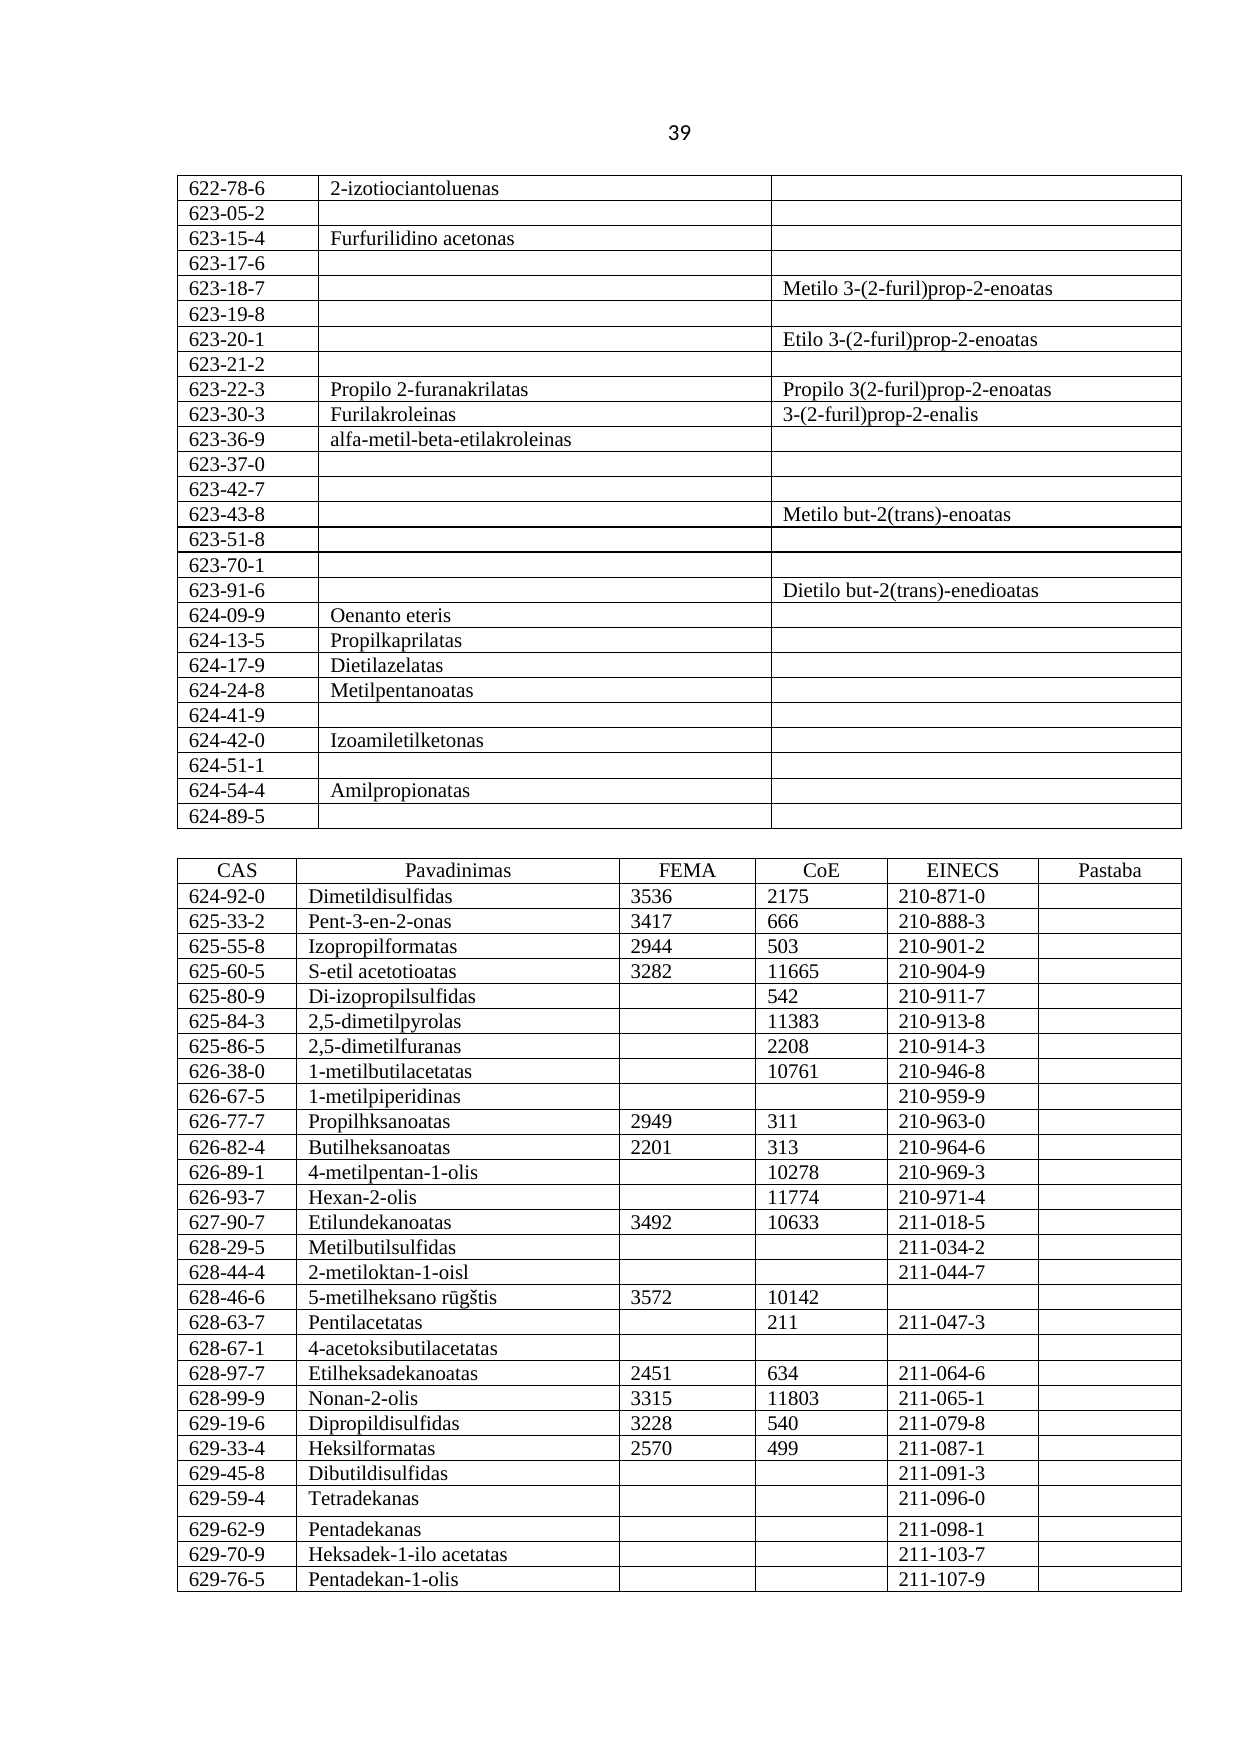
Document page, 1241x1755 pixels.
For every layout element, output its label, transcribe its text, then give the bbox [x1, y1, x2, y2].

table_cell [772, 728, 1181, 752]
table_cell [319, 502, 771, 526]
table_cell 210-959-9 [888, 1084, 1038, 1108]
table_cell [1039, 1160, 1181, 1184]
table_cell 623-30-3 [178, 402, 318, 426]
table_cell [1039, 1235, 1181, 1259]
table_header Pavadinimas [297, 859, 619, 882]
table_cell 3572 [620, 1285, 755, 1309]
table_cell 11774 [756, 1185, 887, 1209]
table_cell 625-86-5 [178, 1034, 296, 1058]
table_cell 542 [756, 984, 887, 1008]
table_cell Heksilformatas [297, 1436, 619, 1460]
table_cell 624-09-9 [178, 603, 318, 627]
table_cell 210-969-3 [888, 1160, 1038, 1184]
table_cell 210-914-3 [888, 1034, 1038, 1058]
table_cell [1039, 1361, 1181, 1384]
table_cell [756, 1235, 887, 1259]
table_cell [772, 779, 1181, 802]
table_cell 2-izotiociantoluenas [319, 176, 771, 200]
table_cell [772, 678, 1181, 702]
table_cell 623-36-9 [178, 427, 318, 451]
table_cell 211-034-2 [888, 1235, 1038, 1259]
table_cell [1039, 1034, 1181, 1058]
table_cell [620, 1235, 755, 1259]
table_cell 2,5-dimetilfuranas [297, 1034, 619, 1058]
table_cell Izopropilformatas [297, 934, 619, 958]
table_cell 623-20-1 [178, 327, 318, 351]
table_cell [319, 703, 771, 727]
table_cell 3-(2-furil)prop-2-enalis [772, 402, 1181, 426]
table_cell Etilheksadekanoatas [297, 1361, 619, 1384]
table_cell [620, 1335, 755, 1359]
table_cell [319, 578, 771, 602]
table_cell Hexan-2-olis [297, 1185, 619, 1209]
table_cell Dibutildisulfidas [297, 1461, 619, 1485]
table_cell [1039, 1567, 1181, 1591]
table_cell 211-103-7 [888, 1542, 1038, 1566]
table_cell [1039, 934, 1181, 958]
table_cell Di-izopropilsulfidas [297, 984, 619, 1008]
table_cell 2-metiloktan-1-oisl [297, 1260, 619, 1284]
table_cell [319, 251, 771, 275]
table_cell 211 [756, 1310, 887, 1334]
table_cell 4-acetoksibutilacetatas [297, 1335, 619, 1359]
table_cell Propilo 2-furanakrilatas [319, 377, 771, 401]
table_cell 3228 [620, 1411, 755, 1435]
table_cell [772, 427, 1181, 451]
table_cell 211-047-3 [888, 1310, 1038, 1334]
table_cell 628-44-4 [178, 1260, 296, 1284]
table_cell 625-60-5 [178, 959, 296, 983]
table_cell 626-89-1 [178, 1160, 296, 1184]
table_cell Metilo 3-(2-furil)prop-2-enoatas [772, 276, 1181, 300]
table_header CoE [756, 859, 887, 882]
table_cell 503 [756, 934, 887, 958]
table_cell [756, 1260, 887, 1284]
table_cell [772, 301, 1181, 326]
table_cell 624-24-8 [178, 678, 318, 702]
table_cell Heksadek-1-ilo acetatas [297, 1542, 619, 1566]
table_cell [319, 327, 771, 351]
table_cell [1039, 1461, 1181, 1485]
table_cell 623-70-1 [178, 553, 318, 577]
table_cell 210-911-7 [888, 984, 1038, 1008]
table_cell [772, 477, 1181, 501]
table_cell Propilo 3(2-furil)prop-2-enoatas [772, 377, 1181, 401]
table_cell 11383 [756, 1009, 887, 1033]
table_cell 3536 [620, 884, 755, 908]
table_cell 211-091-3 [888, 1461, 1038, 1485]
table_cell [756, 1542, 887, 1566]
table_cell Tetradekanas [297, 1486, 619, 1516]
table_cell [319, 301, 771, 326]
table_cell 629-76-5 [178, 1567, 296, 1591]
table_cell 623-18-7 [178, 276, 318, 300]
table_cell 623-21-2 [178, 352, 318, 376]
table_cell Metilo but-2(trans)-enoatas [772, 502, 1181, 526]
table_cell 1-metilpiperidinas [297, 1084, 619, 1108]
table_cell [620, 1310, 755, 1334]
table_cell 211-107-9 [888, 1567, 1038, 1591]
table_cell 625-80-9 [178, 984, 296, 1008]
table_cell [620, 984, 755, 1008]
table_cell 211-065-1 [888, 1386, 1038, 1410]
table_cell Butilheksanoatas [297, 1135, 619, 1159]
table_cell 5-metilheksano rūgštis [297, 1285, 619, 1309]
table_cell 628-29-5 [178, 1235, 296, 1259]
table_cell 540 [756, 1411, 887, 1435]
table_cell [772, 804, 1181, 828]
table_cell [1039, 1059, 1181, 1083]
table_cell 623-42-7 [178, 477, 318, 501]
table_cell [1039, 1210, 1181, 1234]
table_cell [772, 452, 1181, 476]
table_cell [1039, 1411, 1181, 1435]
table_cell 626-77-7 [178, 1110, 296, 1133]
table_cell Pentadekan-1-olis [297, 1567, 619, 1591]
table_cell 210-913-8 [888, 1009, 1038, 1033]
table_cell Etilo 3-(2-furil)prop-2-enoatas [772, 327, 1181, 351]
table_cell [772, 528, 1181, 551]
table_cell [1039, 884, 1181, 908]
table_cell 625-55-8 [178, 934, 296, 958]
table_cell 623-15-4 [178, 226, 318, 250]
table_cell [1039, 1335, 1181, 1359]
table_cell [1039, 1542, 1181, 1566]
table_cell [1039, 1084, 1181, 1108]
table_cell 10633 [756, 1210, 887, 1234]
table_cell 623-19-8 [178, 301, 318, 326]
table_cell 624-13-5 [178, 628, 318, 652]
table_cell [319, 452, 771, 476]
table_cell 624-51-1 [178, 753, 318, 777]
table_cell Propilhksanoatas [297, 1110, 619, 1133]
table_cell [1039, 909, 1181, 933]
table_cell 211-096-0 [888, 1486, 1038, 1516]
table_cell 2201 [620, 1135, 755, 1159]
table_cell 2,5-dimetilpyrolas [297, 1009, 619, 1033]
table_header FEMA [620, 859, 755, 882]
table_cell [756, 1461, 887, 1485]
table_cell Metilpentanoatas [319, 678, 771, 702]
table_cell 625-33-2 [178, 909, 296, 933]
table_cell [1039, 1386, 1181, 1410]
table_cell 627-90-7 [178, 1210, 296, 1234]
table_cell [1039, 959, 1181, 983]
table_cell 11803 [756, 1386, 887, 1410]
table_cell 210-904-9 [888, 959, 1038, 983]
table_cell 624-42-0 [178, 728, 318, 752]
table_cell Nonan-2-olis [297, 1386, 619, 1410]
table_cell [620, 1160, 755, 1184]
table_cell [620, 1084, 755, 1108]
table_cell 4-metilpentan-1-olis [297, 1160, 619, 1184]
table_cell [1039, 1009, 1181, 1033]
table_cell [1039, 1310, 1181, 1334]
table_cell 10142 [756, 1285, 887, 1309]
table_cell 211-087-1 [888, 1436, 1038, 1460]
table_cell 2451 [620, 1361, 755, 1384]
table_cell 313 [756, 1135, 887, 1159]
table_cell 10278 [756, 1160, 887, 1184]
table_cell [1039, 1486, 1181, 1516]
table_cell 628-63-7 [178, 1310, 296, 1334]
table_cell [772, 628, 1181, 652]
table_cell [1039, 1436, 1181, 1460]
table_cell [756, 1517, 887, 1541]
table_cell [1039, 1260, 1181, 1284]
table_cell 2570 [620, 1436, 755, 1460]
table_cell [1039, 1110, 1181, 1133]
table_cell [319, 528, 771, 551]
table_cell [772, 226, 1181, 250]
table_cell [319, 352, 771, 376]
table_cell [756, 1567, 887, 1591]
table_cell [319, 804, 771, 828]
table_cell 666 [756, 909, 887, 933]
table_cell 623-22-3 [178, 377, 318, 401]
table_cell [319, 276, 771, 300]
table_cell 210-946-8 [888, 1059, 1038, 1083]
table_cell 211-079-8 [888, 1411, 1038, 1435]
table_cell [620, 1542, 755, 1566]
table_cell [319, 201, 771, 225]
table_cell Dipropildisulfidas [297, 1411, 619, 1435]
table_cell 629-19-6 [178, 1411, 296, 1435]
table_cell Furfurilidino acetonas [319, 226, 771, 250]
table_cell 623-91-6 [178, 578, 318, 602]
table_cell [620, 1260, 755, 1284]
table_cell 623-43-8 [178, 502, 318, 526]
table_cell [620, 1517, 755, 1541]
table_cell 10761 [756, 1059, 887, 1083]
table_cell 623-17-6 [178, 251, 318, 275]
table_cell 210-971-4 [888, 1185, 1038, 1209]
table_cell alfa-metil-beta-etilakroleinas [319, 427, 771, 451]
table_cell 211-064-6 [888, 1361, 1038, 1384]
table_cell 210-871-0 [888, 884, 1038, 908]
table_cell 629-45-8 [178, 1461, 296, 1485]
table_cell Dimetildisulfidas [297, 884, 619, 908]
table_cell [1039, 1285, 1181, 1309]
table_cell Etilundekanoatas [297, 1210, 619, 1234]
table_cell Dietilazelatas [319, 653, 771, 677]
table_cell [620, 1034, 755, 1058]
table_cell 210-963-0 [888, 1110, 1038, 1133]
table_cell 3417 [620, 909, 755, 933]
table_cell 628-97-7 [178, 1361, 296, 1384]
table_cell [1039, 984, 1181, 1008]
table_cell 211-098-1 [888, 1517, 1038, 1541]
table_cell Izoamiletilketonas [319, 728, 771, 752]
table_cell Propilkaprilatas [319, 628, 771, 652]
table_cell 211-044-7 [888, 1260, 1038, 1284]
table_cell Pentilacetatas [297, 1310, 619, 1334]
table_cell Pent-3-en-2-onas [297, 909, 619, 933]
table_cell [620, 1567, 755, 1591]
table_cell 211-018-5 [888, 1210, 1038, 1234]
table_cell 626-67-5 [178, 1084, 296, 1108]
table_cell [772, 603, 1181, 627]
table_cell 624-41-9 [178, 703, 318, 727]
table_cell 629-70-9 [178, 1542, 296, 1566]
table_cell [1039, 1517, 1181, 1541]
table_cell 626-38-0 [178, 1059, 296, 1083]
table_header CAS [178, 859, 296, 882]
table_cell 624-17-9 [178, 653, 318, 677]
table_cell Pentadekanas [297, 1517, 619, 1541]
table_cell [756, 1486, 887, 1516]
table_cell 210-964-6 [888, 1135, 1038, 1159]
table_cell [772, 553, 1181, 577]
table_cell [319, 753, 771, 777]
table_cell 499 [756, 1436, 887, 1460]
table_cell 3315 [620, 1386, 755, 1410]
table_cell 1-metilbutilacetatas [297, 1059, 619, 1083]
table_cell 210-901-2 [888, 934, 1038, 958]
table_cell 629-59-4 [178, 1486, 296, 1516]
table_cell [319, 477, 771, 501]
table_cell Amilpropionatas [319, 779, 771, 802]
table_cell 622-78-6 [178, 176, 318, 200]
table_header Pastaba [1039, 859, 1181, 882]
table_cell S-etil acetotioatas [297, 959, 619, 983]
table_cell 623-37-0 [178, 452, 318, 476]
table_cell [756, 1335, 887, 1359]
table_cell [620, 1059, 755, 1083]
table_cell [620, 1009, 755, 1033]
table_cell 623-51-8 [178, 528, 318, 551]
table_cell [888, 1335, 1038, 1359]
table_cell 210-888-3 [888, 909, 1038, 933]
table_cell [620, 1185, 755, 1209]
table_cell [888, 1285, 1038, 1309]
table_cell 628-67-1 [178, 1335, 296, 1359]
table_cell [772, 753, 1181, 777]
table_cell 624-54-4 [178, 779, 318, 802]
table_cell 628-99-9 [178, 1386, 296, 1410]
table_cell [756, 1084, 887, 1108]
table_cell 624-89-5 [178, 804, 318, 828]
table_cell 629-33-4 [178, 1436, 296, 1460]
table_cell [319, 553, 771, 577]
table_cell 624-92-0 [178, 884, 296, 908]
table_cell 11665 [756, 959, 887, 983]
table_cell Oenanto eteris [319, 603, 771, 627]
table_cell [620, 1486, 755, 1516]
table_cell [772, 176, 1181, 200]
table_cell [1039, 1135, 1181, 1159]
table_cell [772, 201, 1181, 225]
table_cell 634 [756, 1361, 887, 1384]
table_cell [772, 251, 1181, 275]
table_cell [772, 703, 1181, 727]
table_cell [1039, 1185, 1181, 1209]
table_cell 2175 [756, 884, 887, 908]
table_cell 3282 [620, 959, 755, 983]
table_cell [772, 653, 1181, 677]
table_cell 625-84-3 [178, 1009, 296, 1033]
table_cell 3492 [620, 1210, 755, 1234]
table_cell 311 [756, 1110, 887, 1133]
table_cell 628-46-6 [178, 1285, 296, 1309]
table_cell 2944 [620, 934, 755, 958]
table_cell [620, 1461, 755, 1485]
table_cell 629-62-9 [178, 1517, 296, 1541]
table_cell Dietilo but-2(trans)-enedioatas [772, 578, 1181, 602]
table_cell Furilakroleinas [319, 402, 771, 426]
table_cell Metilbutilsulfidas [297, 1235, 619, 1259]
table_header EINECS [888, 859, 1038, 882]
table_cell 2949 [620, 1110, 755, 1133]
table_cell 2208 [756, 1034, 887, 1058]
table_cell 626-82-4 [178, 1135, 296, 1159]
table_cell 626-93-7 [178, 1185, 296, 1209]
table_cell 623-05-2 [178, 201, 318, 225]
table_cell [772, 352, 1181, 376]
